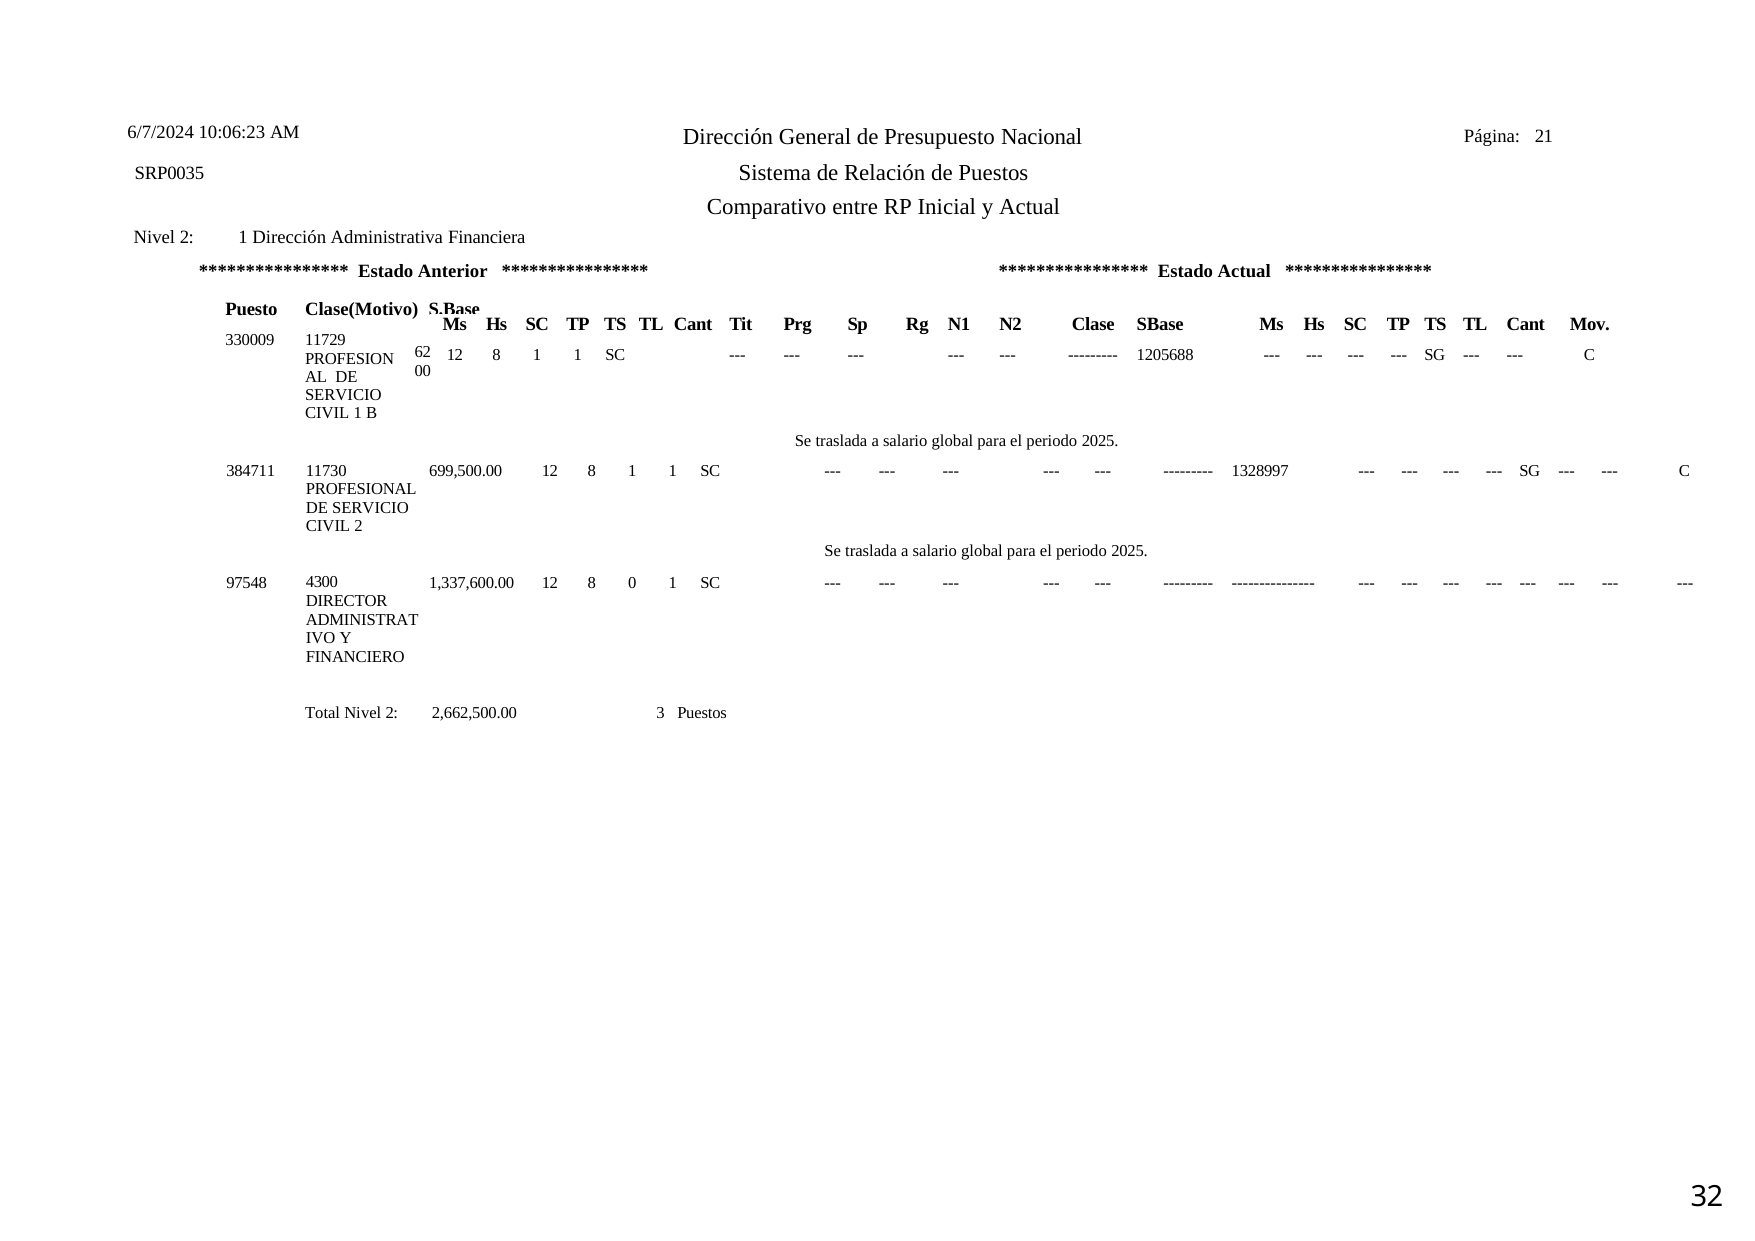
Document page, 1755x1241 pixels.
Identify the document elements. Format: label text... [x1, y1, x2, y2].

table_cell --------------- [1223, 562, 1337, 666]
table_cell --- [1511, 562, 1550, 666]
table_cell 1205688 [1126, 341, 1226, 366]
table_cell --- [1226, 341, 1293, 366]
table_cell --- [773, 562, 860, 666]
table_cell --- [1077, 562, 1137, 666]
table_header 1 [653, 462, 689, 535]
table_header Ms [1226, 314, 1293, 341]
table_header --- [1337, 462, 1388, 535]
table_header --------- [1137, 462, 1222, 535]
table_header TP [558, 314, 597, 341]
table_cell 4300 DIRECTOR ADMINISTRAT IVO Y FINANCIERO [287, 562, 425, 666]
table_header SBase [1126, 314, 1226, 341]
table_cell 8 [573, 562, 612, 666]
table_header --- [1389, 462, 1431, 535]
table_cell 0 [612, 562, 653, 666]
table_header --- C [1589, 462, 1700, 535]
table_header Hs [1293, 314, 1334, 341]
table_cell --- [1334, 341, 1377, 366]
table_header N2 [984, 314, 1044, 341]
table_header SC [516, 314, 557, 341]
table_cell [633, 341, 721, 366]
table_cell 1 [558, 341, 597, 366]
table_header Cant [1497, 314, 1558, 341]
text Se traslada a salario global para el periodo 2025. [794, 431, 1621, 450]
table_cell --- [1337, 562, 1388, 666]
table_cell 8 [476, 341, 516, 366]
table_cell --- [919, 562, 1001, 666]
table_cell --------- [1137, 562, 1222, 666]
table_cell SC [689, 562, 772, 666]
table_cell --- [1455, 341, 1497, 366]
table_cell --- [1001, 562, 1077, 666]
table_header TS [597, 314, 632, 341]
table_cell --- [984, 341, 1044, 366]
table_header --- [1077, 462, 1137, 535]
table_cell Se traslada a salario global para el periodo 2025. [221, 535, 1700, 562]
table_header Ms [437, 314, 476, 341]
table_header --- [1001, 462, 1077, 535]
table_header TP [1377, 314, 1417, 341]
list Dirección Administrativa Financiera [238, 226, 1621, 247]
table_cell 12 [529, 562, 573, 666]
table_header 699,500.00 [425, 462, 529, 535]
text **************** Estado Anterior **************** **************** Estado Actual **************** [198, 260, 1621, 281]
text Puesto Clase(Motivo) S.Base [225, 297, 1621, 366]
table_cell C [1558, 341, 1616, 366]
table_header Rg N1 [886, 314, 984, 341]
table_header SG [1511, 462, 1550, 535]
table_cell --- [1497, 341, 1558, 366]
text 330009 11729 [225, 330, 404, 349]
table_cell --- [829, 341, 886, 366]
table_cell --- [860, 562, 919, 666]
table_header SC [689, 462, 772, 535]
table_header Tit [721, 314, 767, 341]
table_header --- [773, 462, 860, 535]
table_cell --- [1389, 562, 1431, 666]
table_cell --- [721, 341, 767, 366]
table_cell --- [1550, 562, 1589, 666]
table_cell --- --- [1589, 562, 1700, 666]
table_cell --- [886, 341, 984, 366]
table_header SC [1334, 314, 1377, 341]
table_header Prg [768, 314, 829, 341]
table_header TL [1455, 314, 1497, 341]
table_cell --- [1293, 341, 1334, 366]
table_cell --- [1473, 562, 1511, 666]
table_header --- [919, 462, 1001, 535]
table_header Hs [476, 314, 516, 341]
table_cell 1,337,600.00 [425, 562, 529, 666]
table_header 12 [529, 462, 573, 535]
table_cell --- [1431, 562, 1473, 666]
table_cell 12 [437, 341, 476, 366]
table_header 1328997 [1223, 462, 1337, 535]
table_cell --------- [1044, 341, 1126, 366]
table_header --- [1550, 462, 1589, 535]
table_header --- [1473, 462, 1511, 535]
table_header TS [1417, 314, 1455, 341]
table_cell SG [1417, 341, 1455, 366]
table_cell --- [768, 341, 829, 366]
text PROFESIONAL DE SERVICIO CIVIL 1 B [305, 349, 404, 422]
table_header Clase [1044, 314, 1126, 341]
table_header 1 [612, 462, 653, 535]
table_cell 1 [516, 341, 557, 366]
table_header TL Cant [633, 314, 721, 341]
table_cell --- [1377, 341, 1417, 366]
table_cell 1 [653, 562, 689, 666]
text 625,400.00 [414, 342, 479, 380]
table_header Mov. [1558, 314, 1616, 341]
table_cell SC [597, 341, 632, 366]
table_header --- [860, 462, 919, 535]
table_header Sp [829, 314, 886, 341]
table_header 8 [573, 462, 612, 535]
text Total Nivel 2: 2,662,500.00 3 Puestos [305, 703, 1621, 722]
text Nivel 2: [133, 226, 194, 247]
table_header 384711 11730 PROFESIONAL DE SERVICIO CIVIL 2 [221, 462, 425, 535]
table_header --- [1431, 462, 1473, 535]
table_cell 97548 [221, 562, 287, 666]
